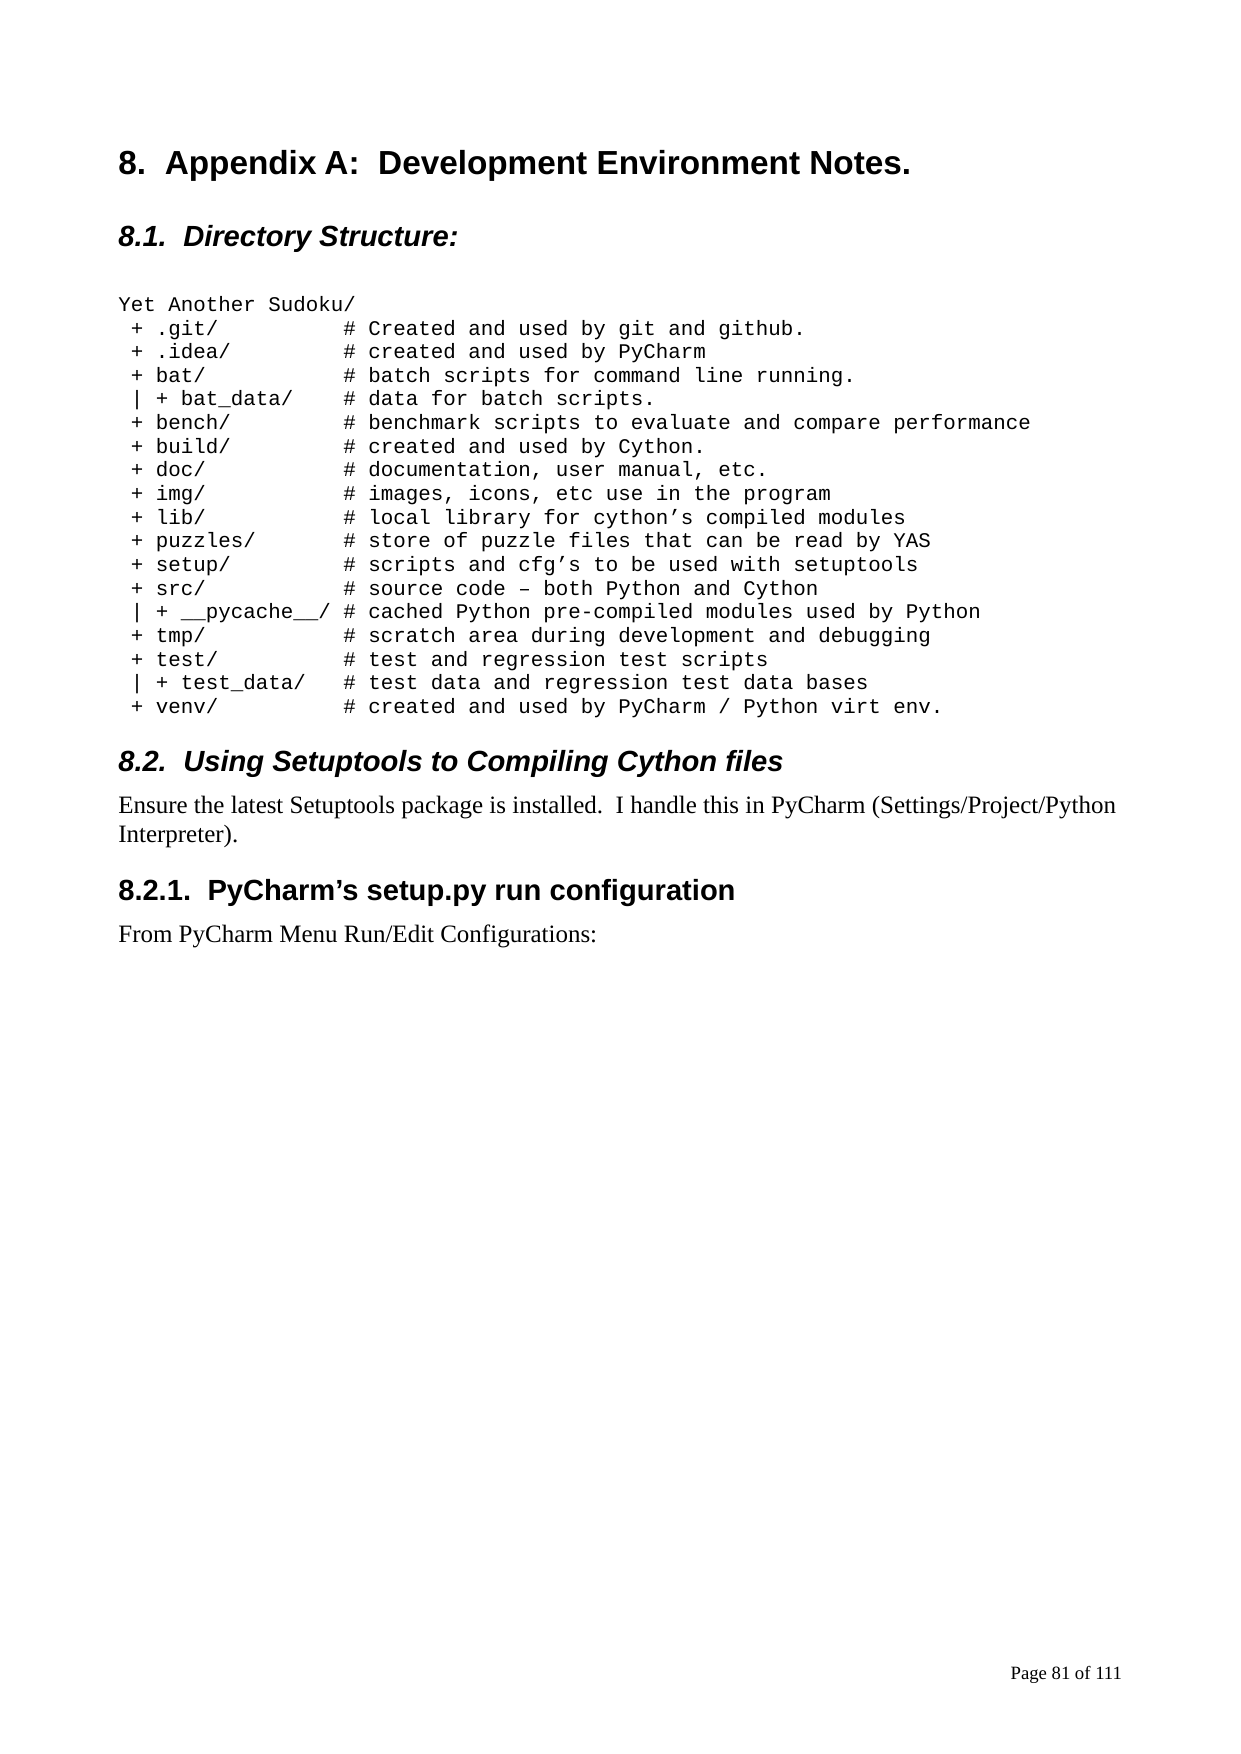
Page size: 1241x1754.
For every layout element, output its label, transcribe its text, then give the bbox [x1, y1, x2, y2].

text From PyCharm Menu Run/Edit Configurations: [118, 919, 1122, 948]
subtitle PyCharm’s setup.py run configuration [118, 873, 1122, 907]
text + .idea/ # created and used by PyCharm [118, 341, 1122, 365]
text + doc/ # documentation, user manual, etc. [118, 459, 1122, 483]
text + bench/ # benchmark scripts to evaluate and compare performance [118, 412, 1122, 436]
text + bat/ # batch scripts for command line running. [118, 365, 1122, 388]
text + .git/ # Created and used by git and github. [118, 317, 1122, 341]
text + puzzles/ # store of puzzle files that can be read by YAS [118, 530, 1122, 554]
text + build/ # created and used by Cython. [118, 436, 1122, 459]
text + test/ # test and regression test scripts [118, 648, 1122, 672]
subtitle Using Setuptools to Compiling Cython files [118, 744, 1122, 778]
text | + __pycache__/ # cached Python pre-compiled modules used by Python [118, 601, 1122, 625]
text | + test_data/ # test data and regression test data bases [118, 672, 1122, 696]
subtitle Directory Structure: [118, 219, 1122, 253]
text | + bat_data/ # data for batch scripts. [118, 388, 1122, 412]
text Yet Another Sudoku/ [118, 294, 1122, 317]
text Ensure the latest Setuptools package is installed. I handle this in PyCharm (Settings/Project/Python Interpreter). [118, 791, 1122, 848]
text + setup/ # scripts and cfg’s to be used with setuptools [118, 554, 1122, 578]
text + tmp/ # scratch area during development and debugging [118, 625, 1122, 648]
subtitle Appendix A: Development Environment Notes. [118, 143, 1122, 182]
text + img/ # images, icons, etc use in the program [118, 483, 1122, 507]
text + venv/ # created and used by PyCharm / Python virt env. [118, 696, 1122, 719]
text + lib/ # local library for cython’s compiled modules [118, 507, 1122, 530]
text + src/ # source code – both Python and Cython [118, 578, 1122, 601]
